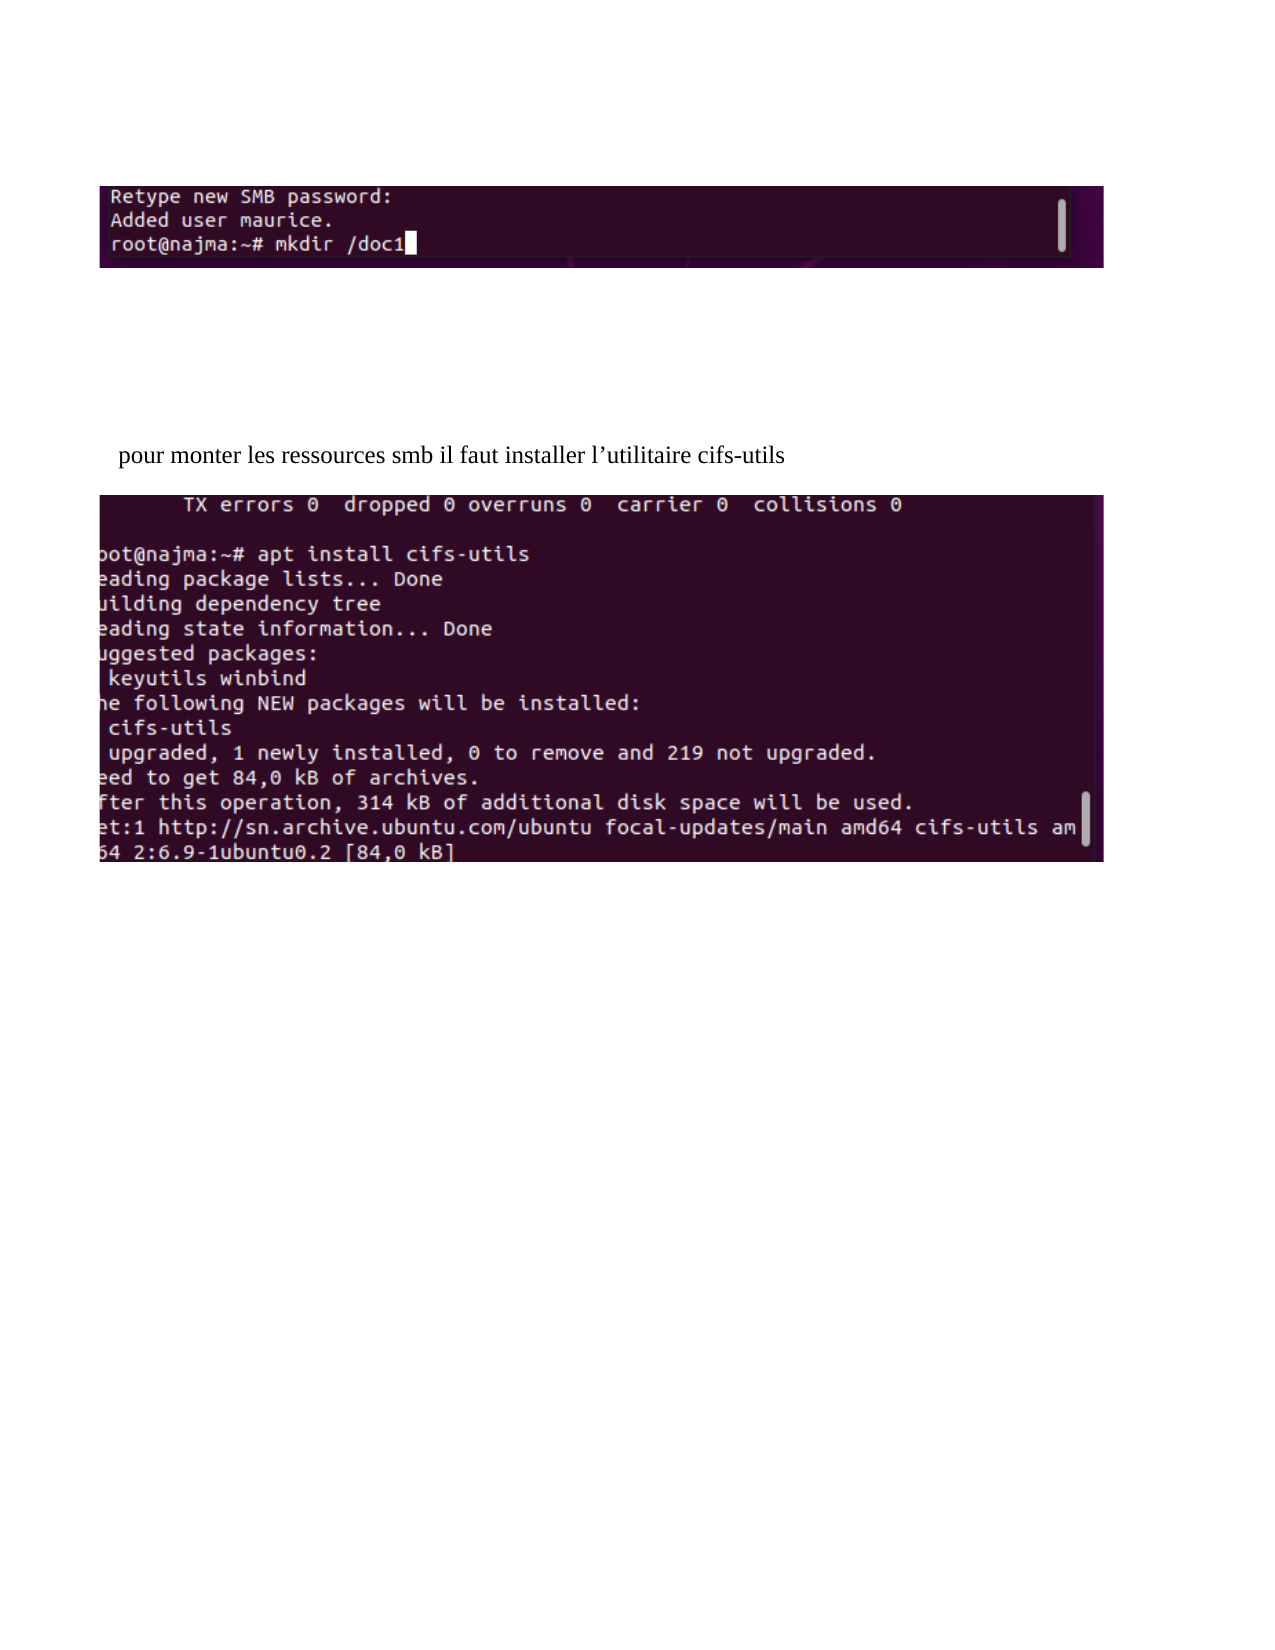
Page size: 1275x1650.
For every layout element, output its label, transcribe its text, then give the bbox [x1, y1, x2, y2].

picture [99, 495, 1104, 862]
picture [99, 186, 1104, 268]
text pour monter les ressources smb il faut installer l’utilitaire cifs-utils [118, 440, 1157, 468]
